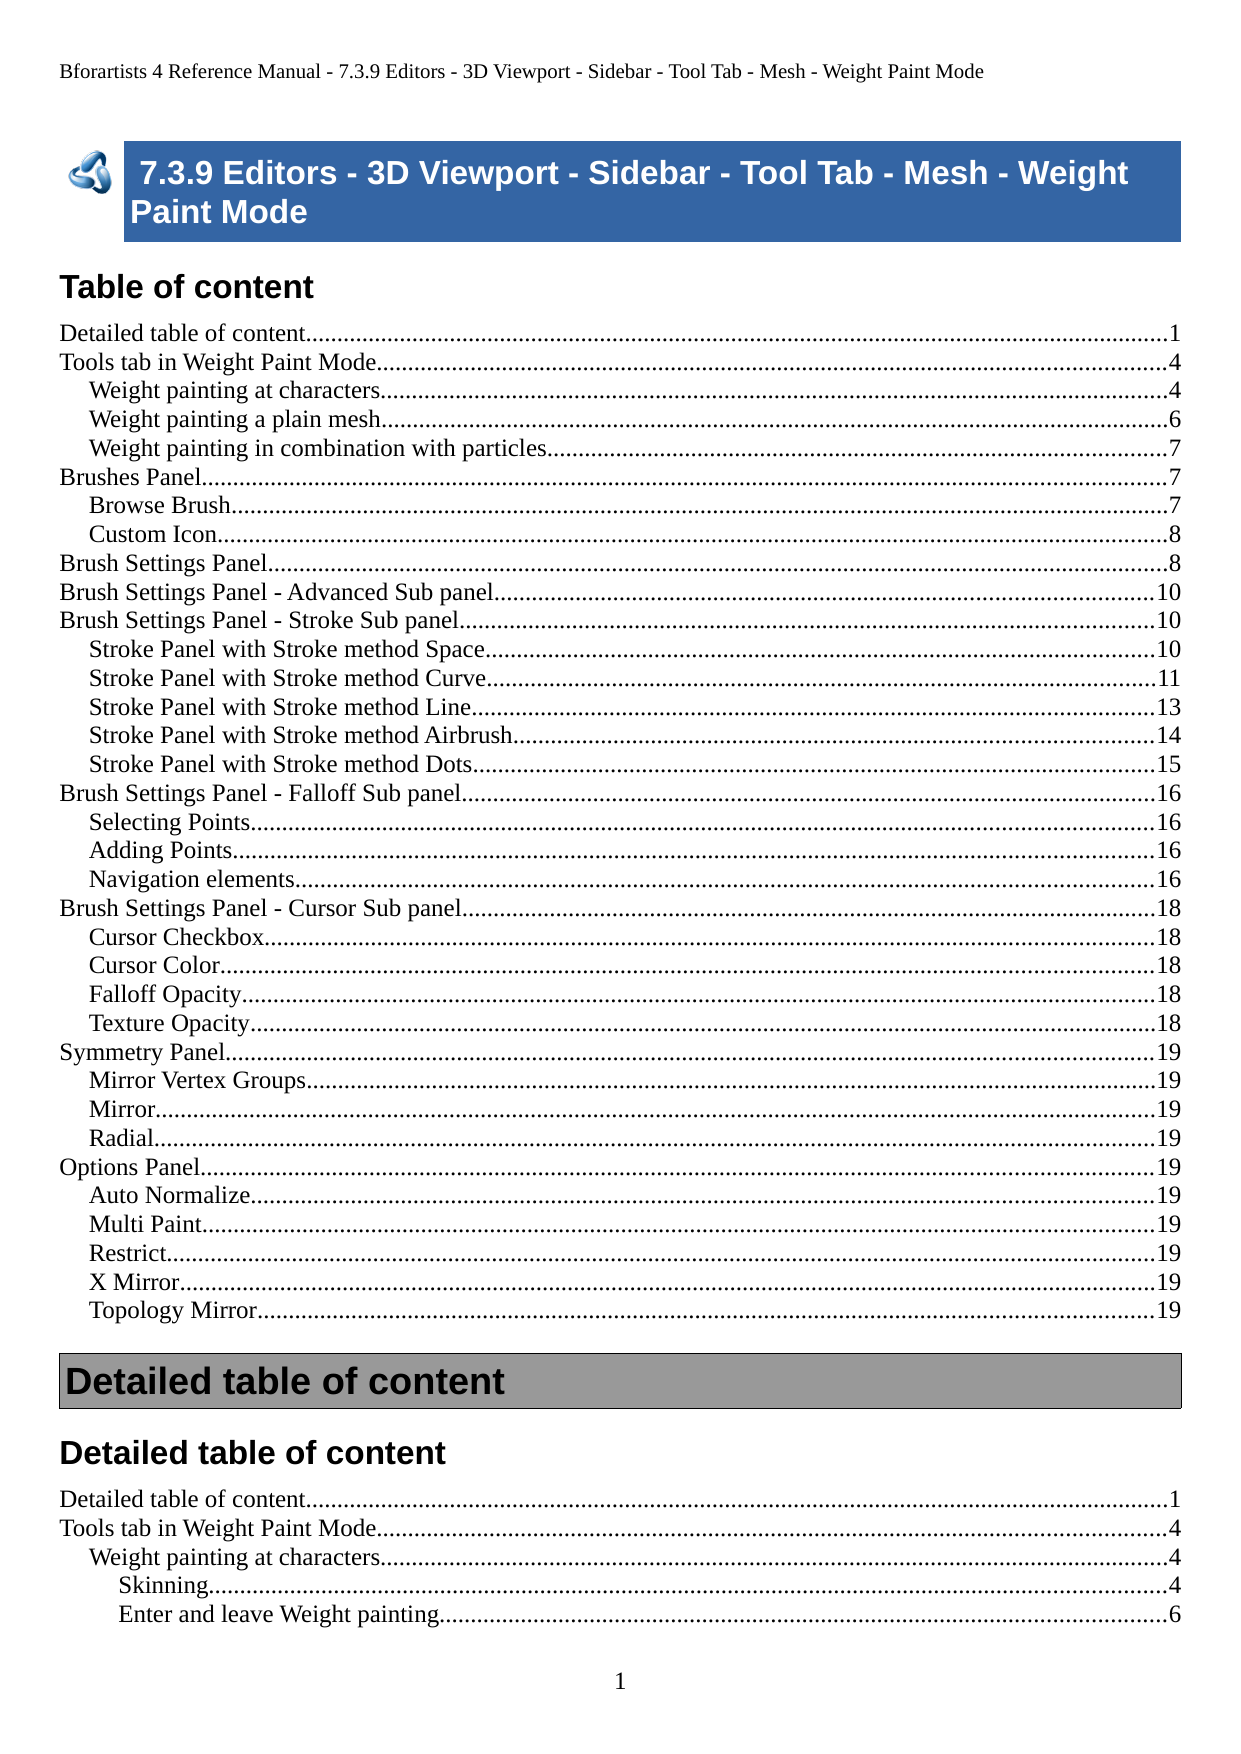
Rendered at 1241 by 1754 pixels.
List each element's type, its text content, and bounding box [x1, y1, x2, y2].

text Enter and leave Weight painting 6 [118, 1599, 1181, 1628]
text Skinning 4 [118, 1570, 1181, 1599]
text Multi Paint 19 [88, 1209, 1181, 1238]
text Brush Settings Panel - Cursor Sub panel 18 [59, 893, 1181, 922]
text Brush Settings Panel - Stroke Sub panel 10 [59, 605, 1181, 634]
text Selecting Points 16 [88, 807, 1181, 835]
text X Mirror 19 [88, 1267, 1181, 1295]
text Cursor Color 18 [88, 950, 1181, 979]
text Weight painting at characters 4 [88, 375, 1181, 404]
text Stroke Panel with Stroke method Curve 11 [88, 663, 1181, 692]
text Tools tab in Weight Paint Mode 4 [59, 1513, 1181, 1542]
text Restrict 19 [88, 1238, 1181, 1267]
text Stroke Panel with Stroke method Airbrush 14 [88, 720, 1181, 749]
text Falloff Opacity 18 [88, 979, 1181, 1008]
text Custom Icon 8 [88, 519, 1181, 548]
text Stroke Panel with Stroke method Dots 15 [88, 749, 1181, 778]
text Radial 19 [88, 1123, 1181, 1152]
text Brush Settings Panel - Falloff Sub panel 16 [59, 778, 1181, 807]
picture [65, 147, 114, 197]
text Tools tab in Weight Paint Mode 4 [59, 347, 1181, 375]
text Stroke Panel with Stroke method Line 13 [88, 692, 1181, 720]
text Browse Brush 7 [88, 490, 1181, 519]
text Brushes Panel 7 [59, 462, 1181, 490]
subtitle Table of content [59, 267, 1181, 305]
table_header Detailed table of content [60, 1354, 1181, 1408]
text Navigation elements 16 [88, 864, 1181, 893]
text Brush Settings Panel - Advanced Sub panel 10 [59, 577, 1181, 605]
text Detailed table of content 1 [59, 1484, 1181, 1513]
text Weight painting in combination with particles 7 [88, 433, 1181, 462]
text Symmetry Panel 19 [59, 1037, 1181, 1065]
text Texture Opacity 18 [88, 1008, 1181, 1037]
text Mirror 19 [88, 1094, 1181, 1123]
text Detailed table of content 1 [59, 318, 1181, 347]
text Weight painting a plain mesh 6 [88, 404, 1181, 433]
text Stroke Panel with Stroke method Space 10 [88, 634, 1181, 663]
text Brush Settings Panel 8 [59, 548, 1181, 577]
text Mirror Vertex Groups 19 [88, 1065, 1181, 1094]
table_header 7.3.9 Editors - 3D Viewport - Sidebar - Tool Tab - Mesh - Weight Paint Mode [124, 141, 1181, 242]
text Topology Mirror 19 [88, 1295, 1181, 1324]
text Auto Normalize 19 [88, 1180, 1181, 1209]
subtitle Detailed table of content [59, 1433, 1181, 1472]
text Weight painting at characters 4 [88, 1542, 1181, 1570]
text Options Panel 19 [59, 1152, 1181, 1180]
table_header [59, 141, 124, 242]
text Cursor Checkbox 18 [88, 922, 1181, 950]
text Adding Points 16 [88, 835, 1181, 864]
